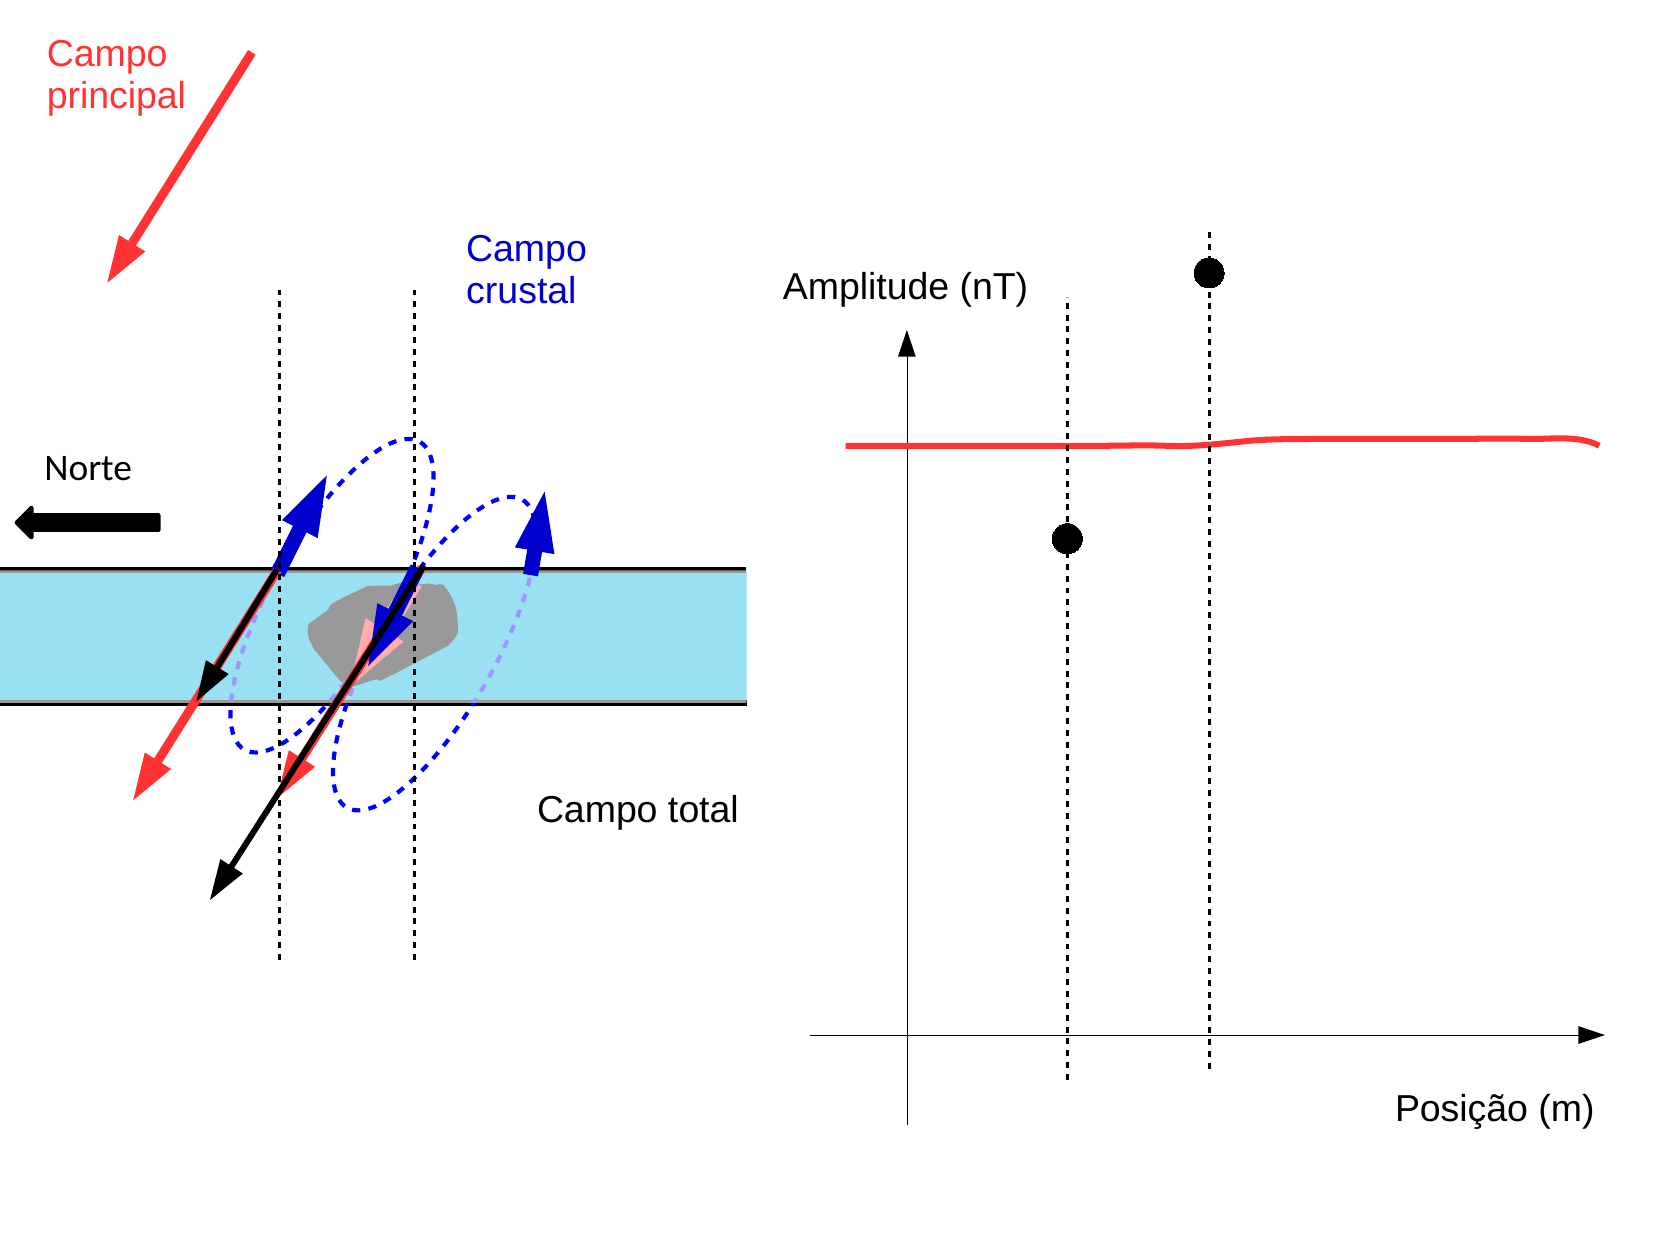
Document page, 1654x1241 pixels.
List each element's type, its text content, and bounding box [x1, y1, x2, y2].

text_box [343, 570, 747, 703]
text_box [201, 570, 407, 703]
text_box Norte [17, 435, 160, 496]
text_box Campo total [522, 781, 791, 838]
text_box [1052, 523, 1083, 554]
text_box [1194, 258, 1225, 288]
text_box [16, 507, 159, 538]
text_box Amplitude (nT) [768, 258, 1044, 316]
text_box Campo crustal [451, 220, 677, 319]
text_box [0, 570, 271, 703]
text_box Campo principal [32, 25, 257, 124]
text_box Posição (m) [1380, 1080, 1610, 1137]
